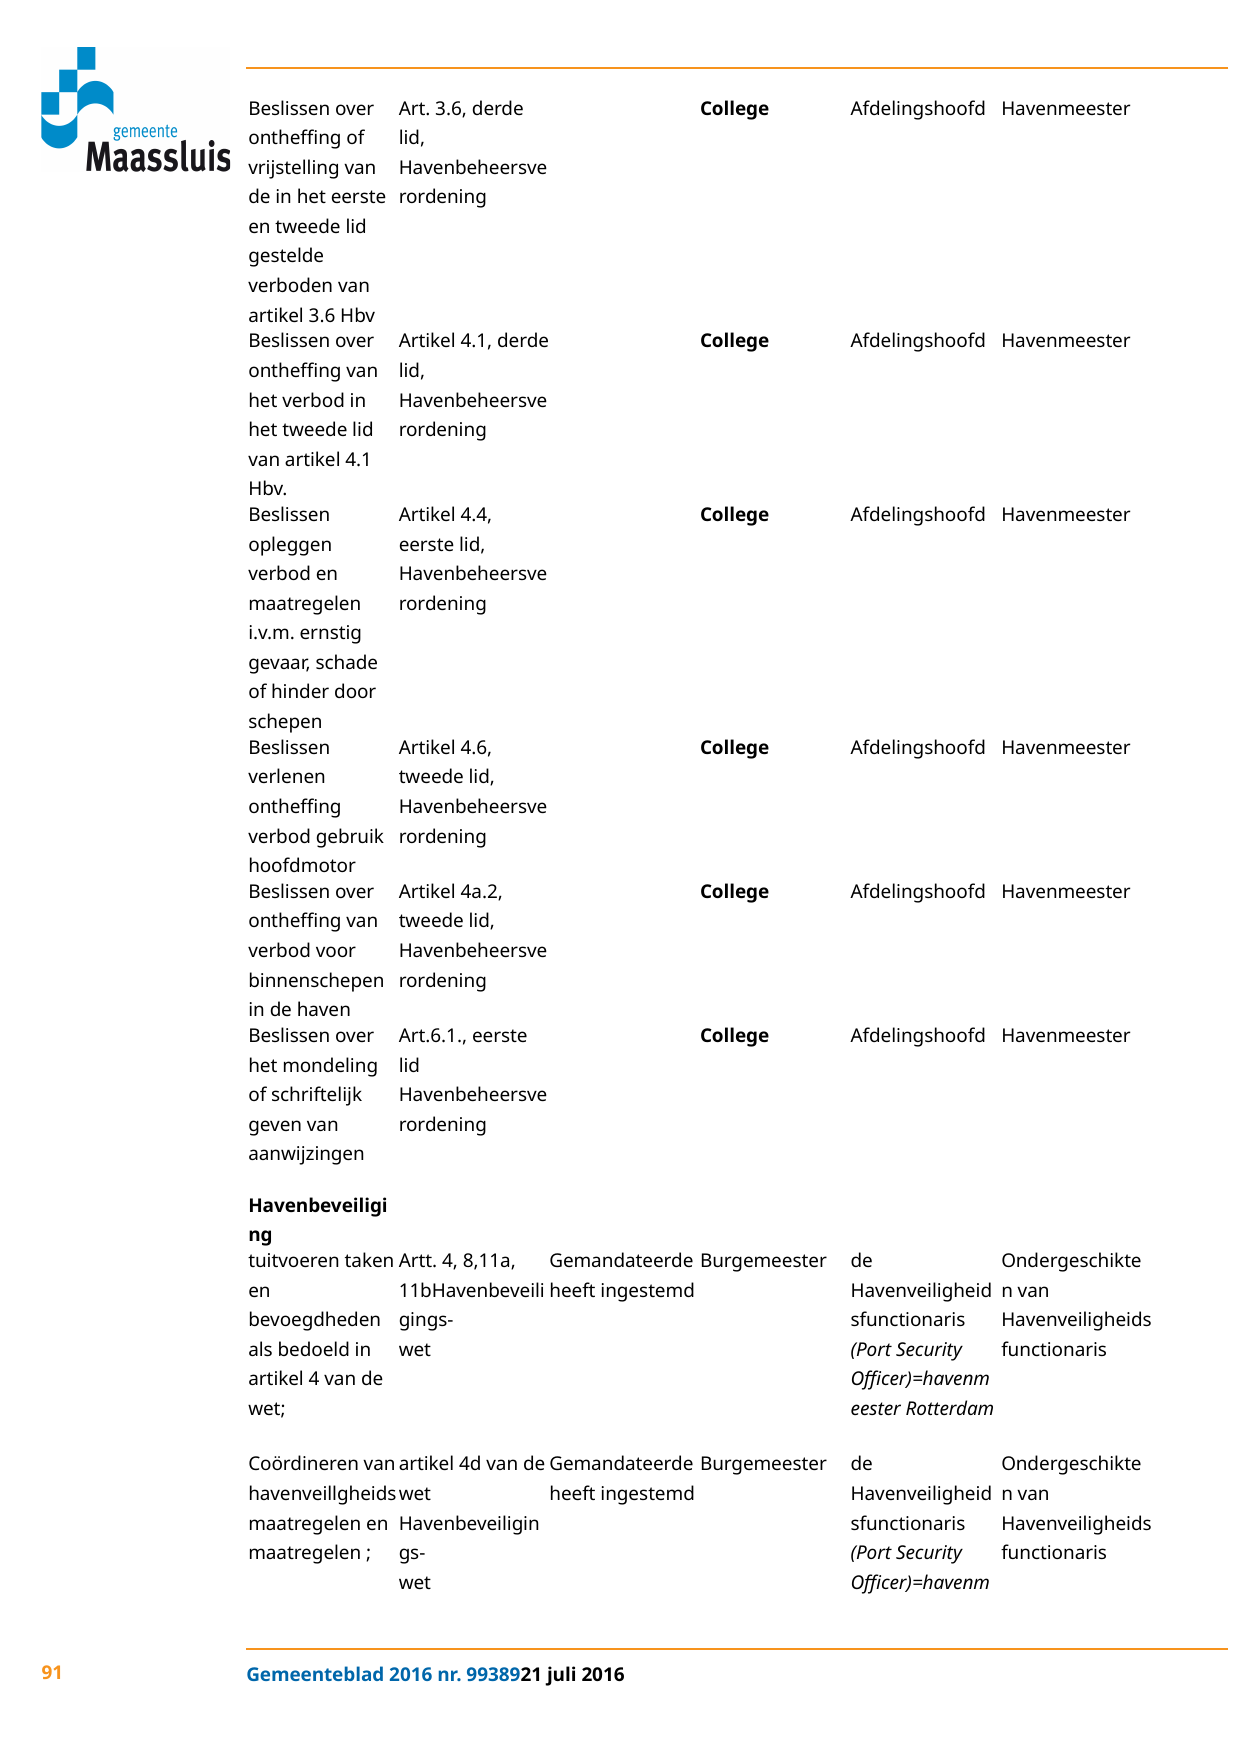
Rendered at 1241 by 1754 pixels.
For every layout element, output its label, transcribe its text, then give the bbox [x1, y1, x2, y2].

table_cell Afdelingshoofd [850, 878, 1001, 1022]
table_cell Havenmeester [1001, 734, 1152, 878]
table_cell [549, 328, 700, 501]
table_cell Afdelingshoofd [850, 501, 1001, 734]
table_cell Havenmeester [1001, 501, 1152, 734]
table_cell Beslissen over het mondeling of schriftelijk geven van aanwijzingen [248, 1022, 398, 1166]
table_cell College [700, 734, 850, 878]
picture [41, 47, 231, 172]
table_cell [549, 1022, 700, 1166]
table_cell Havenmeester [1001, 328, 1152, 501]
table_cell Burgemeester [700, 1247, 850, 1451]
table_cell Gemandateerde heeft ingestemd [549, 1451, 700, 1594]
table_cell Beslissen verlenen ontheffing verbod gebruik hoofdmotor [248, 734, 398, 878]
table_cell Afdelingshoofd [850, 1022, 1001, 1166]
table_header [549, 95, 700, 328]
table_cell [700, 1166, 850, 1192]
table_cell Artikel 4.1, derde lid, Havenbeheersverordening [399, 328, 549, 501]
table_cell [850, 1192, 1001, 1247]
table_cell Gemandateerde heeft ingestemd [549, 1247, 700, 1451]
table_cell College [700, 878, 850, 1022]
table_cell [399, 1166, 549, 1192]
table_cell [248, 1166, 398, 1192]
table_header College [700, 95, 850, 328]
table_cell [549, 1192, 700, 1247]
table_cell Artikel 4.6, tweede lid, Havenbeheersverordening [399, 734, 549, 878]
table_cell Afdelingshoofd [850, 734, 1001, 878]
table_header Havenmeester [1001, 95, 1152, 328]
table_cell Artikel 4a.2, tweede lid, Havenbeheersverordening [399, 878, 549, 1022]
table_cell Havenmeester [1001, 1022, 1152, 1166]
table_cell Artt. 4, 8,11a, 11bHavenbeveiligings- wet [399, 1247, 549, 1451]
table_cell College [700, 501, 850, 734]
table_header Beslissen over ontheffing of vrijstelling van de in het eerste en tweede lid gestelde verboden van artikel 3.6 Hbv [248, 95, 398, 328]
table_cell Havenbeveiliging [248, 1192, 398, 1247]
table_header Afdelingshoofd [850, 95, 1001, 328]
table_cell [399, 1192, 549, 1247]
table_cell Coördineren van havenveillgheidsmaatregelen en maatregelen ; [248, 1451, 398, 1594]
table_cell Beslissen over ontheffing van het verbod in het tweede lid van artikel 4.1 Hbv. [248, 328, 398, 501]
table_cell [549, 734, 700, 878]
table_cell tuitvoeren taken en bevoegdheden als bedoeld in artikel 4 van de wet; [248, 1247, 398, 1451]
table_cell Beslissen over ontheffing van verbod voor binnenschepen in de haven [248, 878, 398, 1022]
table_cell [700, 1192, 850, 1247]
table_cell Ondergeschikten van Havenveiligheids functionaris [1001, 1247, 1152, 1451]
table_cell Art.6.1., eerste lid Havenbeheersverordening [399, 1022, 549, 1166]
table_cell [1001, 1166, 1152, 1192]
table_cell [549, 1166, 700, 1192]
table_cell Beslissen opleggen verbod en maatregelen i.v.m. ernstig gevaar, schade of hinder door schepen [248, 501, 398, 734]
table_cell [850, 1166, 1001, 1192]
table_header Art. 3.6, derde lid, Havenbeheersverordening [399, 95, 549, 328]
table_cell artikel 4d van de wet Havenbeveiligings- wet [399, 1451, 549, 1594]
table_cell [549, 501, 700, 734]
table_cell Ondergeschikten van Havenveiligheids functionaris [1001, 1451, 1152, 1594]
table_cell Artikel 4.4, eerste lid, Havenbeheersverordening [399, 501, 549, 734]
table_cell Afdelingshoofd [850, 328, 1001, 501]
picture [41, 47, 77, 92]
table_cell College [700, 1022, 850, 1166]
table_cell Havenmeester [1001, 878, 1152, 1022]
table_cell [549, 878, 700, 1022]
table_cell de Havenveiligheidsfunctionaris (Port Security Officer)=havenm [850, 1451, 1001, 1594]
table_cell [1001, 1192, 1152, 1247]
table_cell de Havenveiligheidsfunctionaris (Port Security Officer)=havenmeester Rotterdam [850, 1247, 1001, 1451]
table_cell Burgemeester [700, 1451, 850, 1594]
table_cell College [700, 328, 850, 501]
